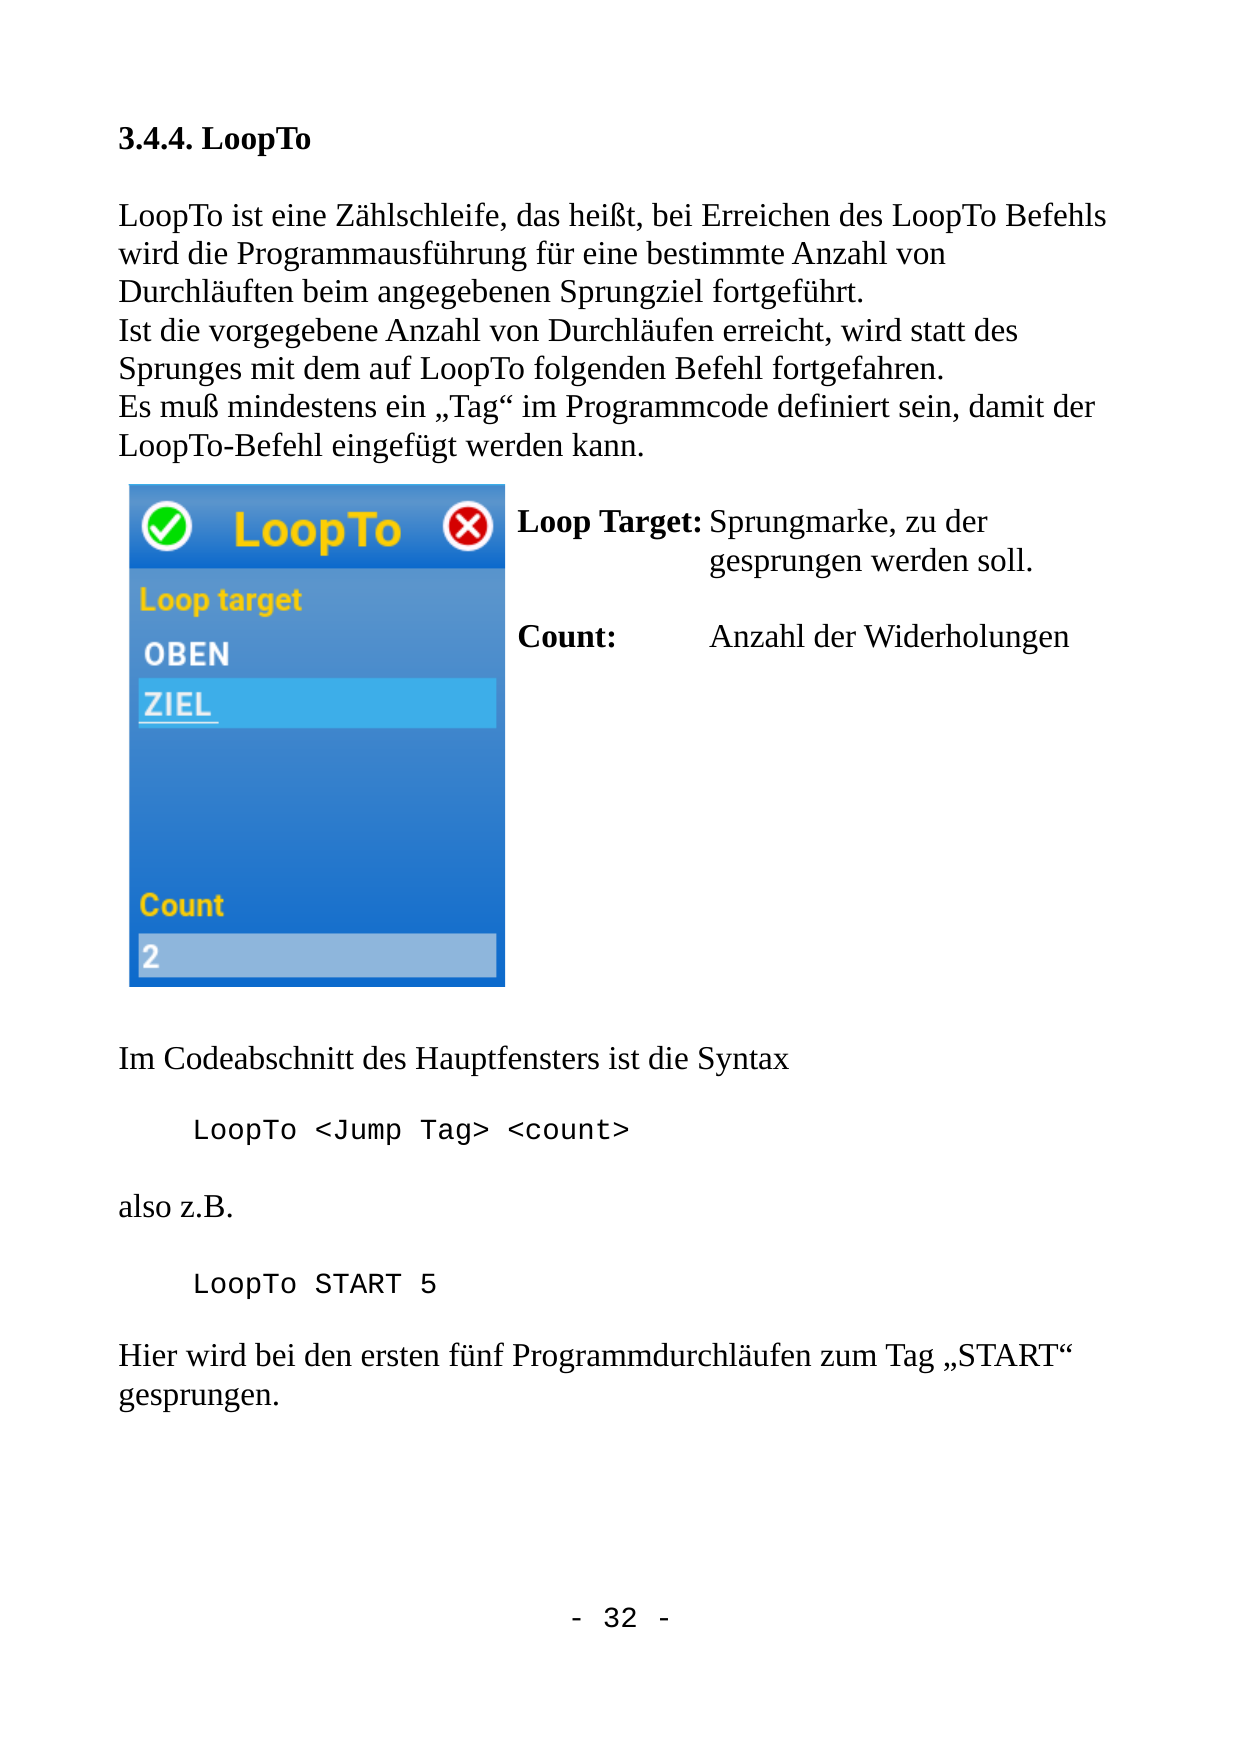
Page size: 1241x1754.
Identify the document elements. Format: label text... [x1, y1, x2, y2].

text Hier wird bei den ersten fünf Programmdurchläufen zum Tag „START“ gesprungen. [118, 1336, 1122, 1412]
picture [128, 484, 506, 987]
text Es muß mindestens ein „Tag“ im Programmcode definiert sein, damit der LoopTo-Befehl eingefügt werden kann. [118, 386, 1122, 463]
text 3.4.4. LoopTo [118, 118, 1122, 156]
text LoopTo ist eine Zählschleife, das heißt, bei Erreichen des LoopTo Befehls wird die Programmausführung für eine bestimmte Anzahl von Durchläuften beim angegebenen Sprungziel fortgeführt. [118, 195, 1122, 310]
text LoopTo START 5 [118, 1263, 1122, 1303]
text also z.B. [118, 1186, 1122, 1224]
text Im Codeabschnitt des Hauptfensters ist die Syntax [118, 1038, 1122, 1076]
text Loop Target: Sprungmarke, zu der gesprungen werden soll. [506, 501, 1122, 578]
text Count: Anzahl der Widerholungen [506, 616, 1122, 655]
text LoopTo <Jump Tag> <count> [118, 1115, 1122, 1148]
text Ist die vorgegebene Anzahl von Durchläufen erreicht, wird statt des Sprunges mit dem auf LoopTo folgenden Befehl fortgefahren. [118, 310, 1122, 386]
